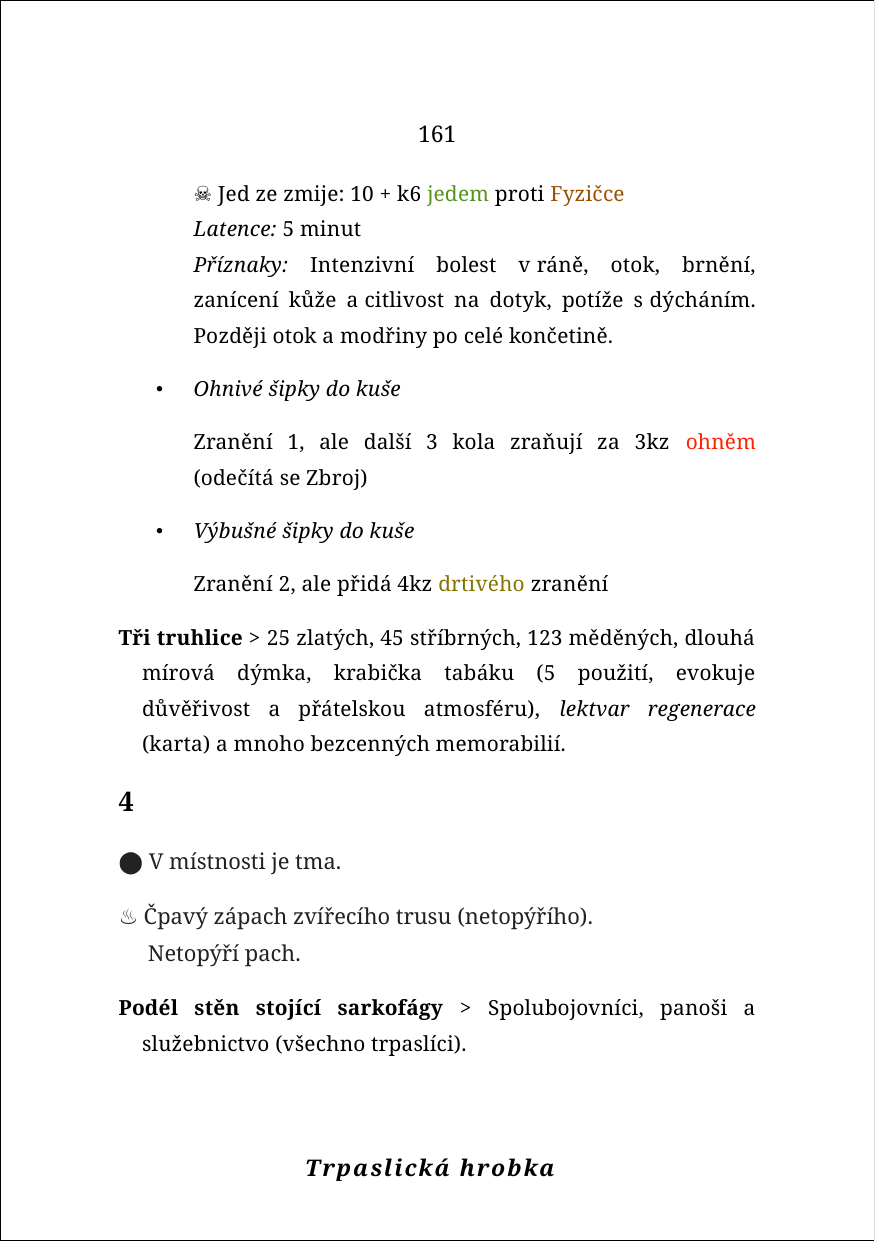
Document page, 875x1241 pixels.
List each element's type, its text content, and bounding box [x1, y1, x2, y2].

text Podél stěn stojící sarkofágy > Spolubojovníci, panoši a služebnictvo (všechno trpaslíci). [118, 993, 756, 1057]
text 4 [118, 782, 756, 819]
text ♨ Čpavý zápach zvířecího trusu (netopýřího). Netopýří pach. [118, 901, 756, 968]
text ⬤ V místnosti je tma. [118, 846, 756, 876]
list ☠ Jed ze zmije: 10 + k6 jedem proti Fyzičce Latence: 5 minut Příznaky: Intenzivní bolest v ráně, otok, brnění, zanícení kůže a citlivost na dotyk, potíže s dýcháním. Později otok a modřiny po celé končetině. [156, 179, 756, 349]
list Ohnivé šipky do kuše [156, 374, 756, 403]
list Zranění 2, ale přidá 4kz drtivého zranění [156, 569, 756, 598]
list Zranění 1, ale další 3 kola zraňují za 3kz ohněm (odečítá se Zbroj) [156, 427, 756, 491]
list Výbušné šipky do kuše [156, 516, 756, 545]
text Tři truhlice > 25 zlatých, 45 stříbrných, 123 měděných, dlouhá mírová dýmka, krabička tabáku (5 použití, evokuje důvěřivost a přátelskou atmosféru), lektvar regenerace (karta) a mnoho bezcenných memorabilií. [118, 623, 756, 758]
